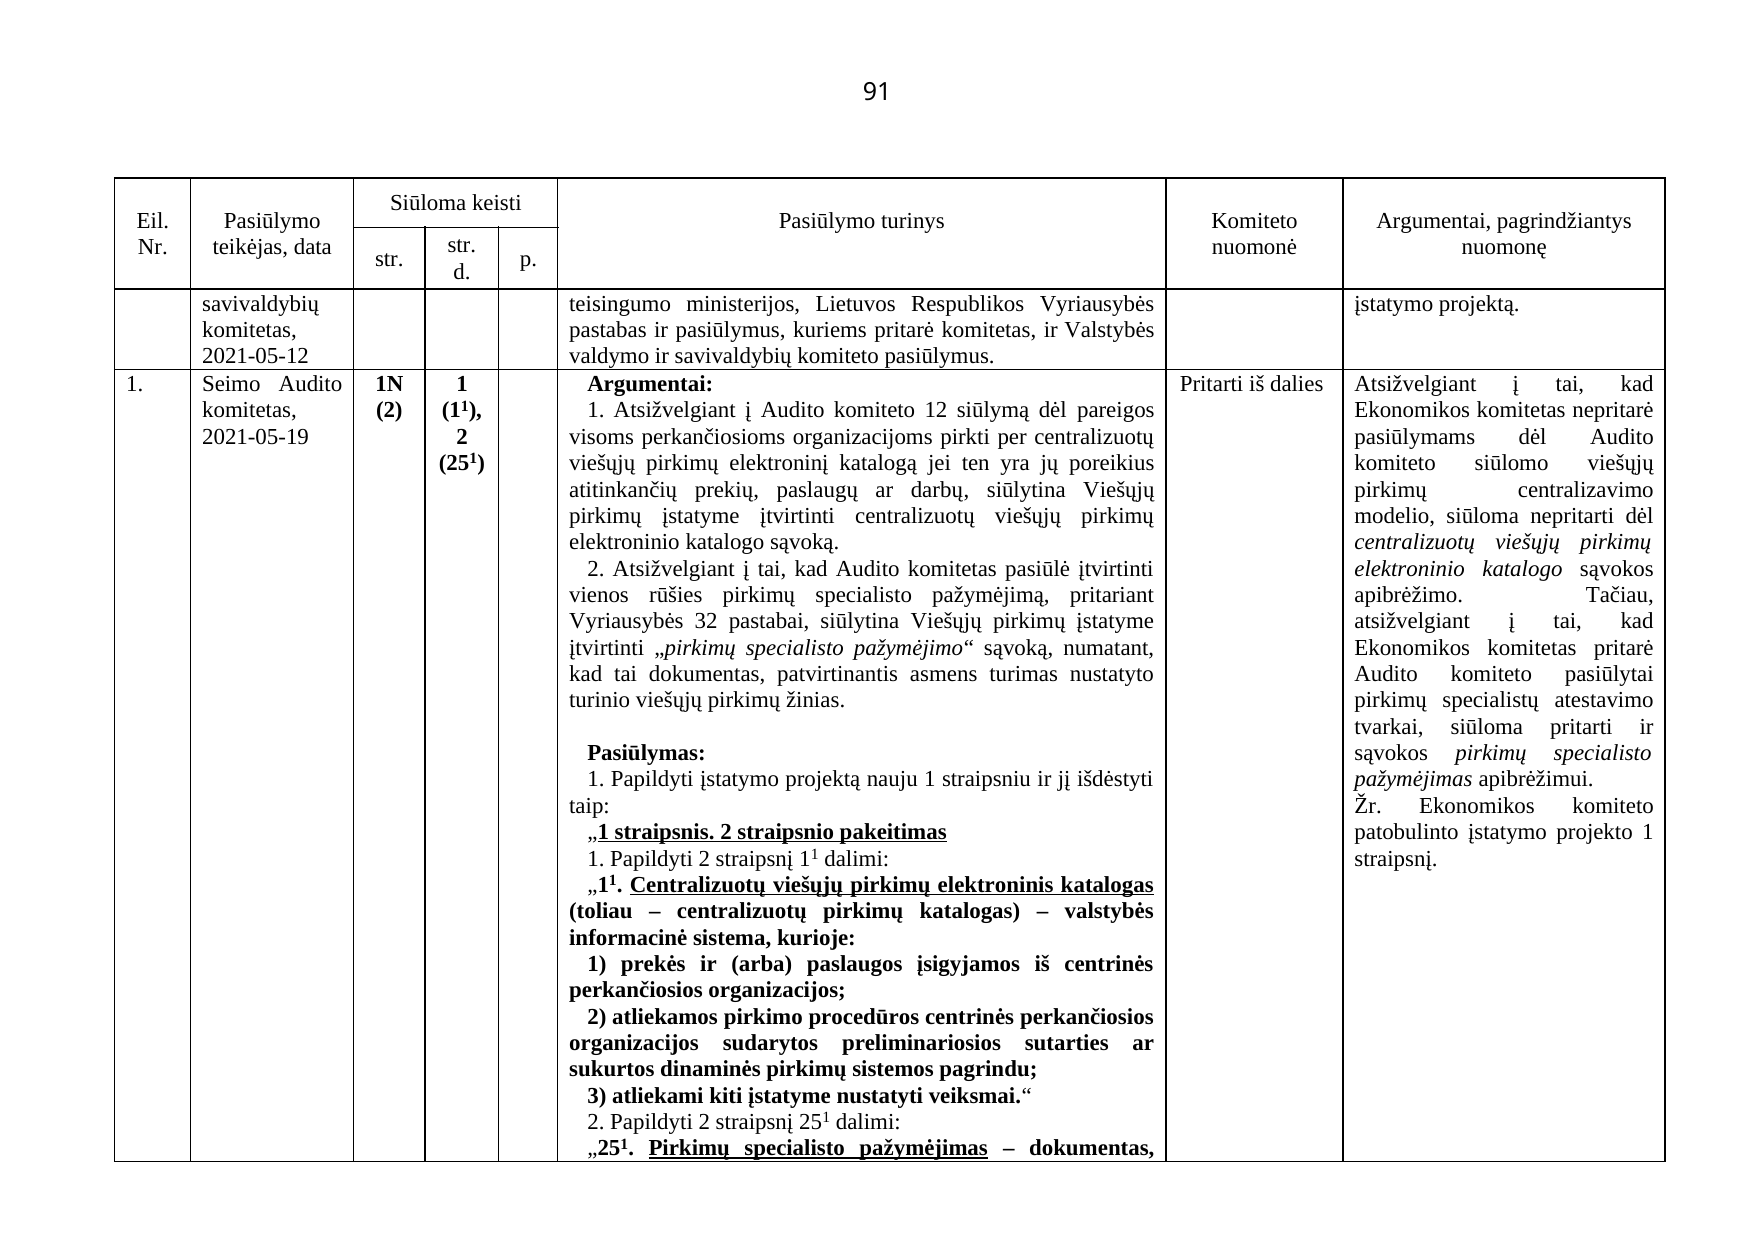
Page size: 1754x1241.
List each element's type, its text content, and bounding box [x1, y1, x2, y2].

table_cell įstatymo projektą. [1344, 290, 1664, 369]
table_header Pasiūlymo turinys [558, 179, 1165, 288]
table_cell p. [499, 228, 557, 288]
table_cell 1N (2) [354, 370, 424, 1161]
table_cell [499, 290, 557, 369]
table_cell [426, 290, 498, 369]
table_cell str. [354, 228, 424, 288]
table_cell 1. [115, 370, 190, 1161]
table_header Komiteto nuomonė [1167, 179, 1342, 288]
table_cell [499, 370, 557, 1161]
table_cell Pritarti iš dalies [1167, 370, 1342, 1161]
table_header Eil. Nr. [115, 179, 190, 288]
table_cell savivaldybių komitetas, 2021-05-12 [191, 290, 353, 369]
table_cell teisingumo ministerijos, Lietuvos Respublikos Vyriausybės pastabas ir pasiūlymus, kuriems pritarė komitetas, ir Valstybės valdymo ir savivaldybių komiteto pasiūlymus. [558, 290, 1165, 369]
table_cell [115, 290, 190, 369]
table_header Siūloma keisti [354, 179, 557, 226]
table_cell Seimo Audito komitetas, 2021-05-19 [191, 370, 353, 1161]
table_cell [1167, 290, 1342, 369]
table_cell str. d. [426, 228, 498, 288]
table_header Argumentai, pagrindžiantys nuomonę [1344, 179, 1664, 288]
table_cell [354, 290, 424, 369]
table_cell Atsižvelgiant į tai, kad Ekonomikos komitetas nepritarė pasiūlymams dėl Audito komiteto siūlomo viešųjų pirkimų centralizavimo modelio, siūloma nepritarti dėl centralizuotų viešųjų pirkimų elektroninio katalogo sąvokos apibrėžimo. Tačiau, atsižvelgiant į tai, kad Ekonomikos komitetas pritarė Audito komiteto pasiūlytai pirkimų specialistų atestavimo tvarkai, siūloma pritarti ir sąvokos pirkimų specialisto pažymėjimas apibrėžimui. Žr. Ekonomikos komiteto patobulinto įstatymo projekto 1 straipsnį. [1344, 370, 1664, 1161]
table_cell Argumentai: 1. Atsižvelgiant į Audito komiteto 12 siūlymą dėl pareigos visoms perkančiosioms organizacijoms pirkti per centralizuotų viešųjų pirkimų elektroninį katalogą jei ten yra jų poreikius atitinkančių prekių, paslaugų ar darbų, siūlytina Viešųjų pirkimų įstatyme įtvirtinti centralizuotų viešųjų pirkimų elektroninio katalogo sąvoką. 2. Atsižvelgiant į tai, kad Audito komitetas pasiūlė įtvirtinti vienos rūšies pirkimų specialisto pažymėjimą, pritariant Vyriausybės 32 pastabai, siūlytina Viešųjų pirkimų įstatyme įtvirtinti „pirkimų specialisto pažymėjimo“ sąvoką, numatant, kad tai dokumentas, patvirtinantis asmens turimas nustatyto turinio viešųjų pirkimų žinias. Pasiūlymas: 1. Papildyti įstatymo projektą nauju 1 straipsniu ir jį išdėstyti taip: „1 straipsnis. 2 straipsnio pakeitimas 1. Papildyti 2 straipsnį 11 dalimi: „11. Centralizuotų viešųjų pirkimų elektroninis katalogas (toliau – centralizuotų pirkimų katalogas) – valstybės informacinė sistema, kurioje: 1) prekės ir (arba) paslaugos įsigyjamos iš centrinės perkančiosios organizacijos; 2) atliekamos pirkimo procedūros centrinės perkančiosios organizacijos sudarytos preliminariosios sutarties ar sukurtos dinaminės pirkimų sistemos pagrindu; 3) atliekami kiti įstatyme nustatyti veiksmai.“ 2. Papildyti 2 straipsnį 251 dalimi: „251. Pirkimų specialisto pažymėjimas – dokumentas, [558, 370, 1165, 1161]
table_header Pasiūlymo teikėjas, data [191, 179, 353, 288]
table_cell 1 (11), 2 (251) [426, 370, 498, 1161]
